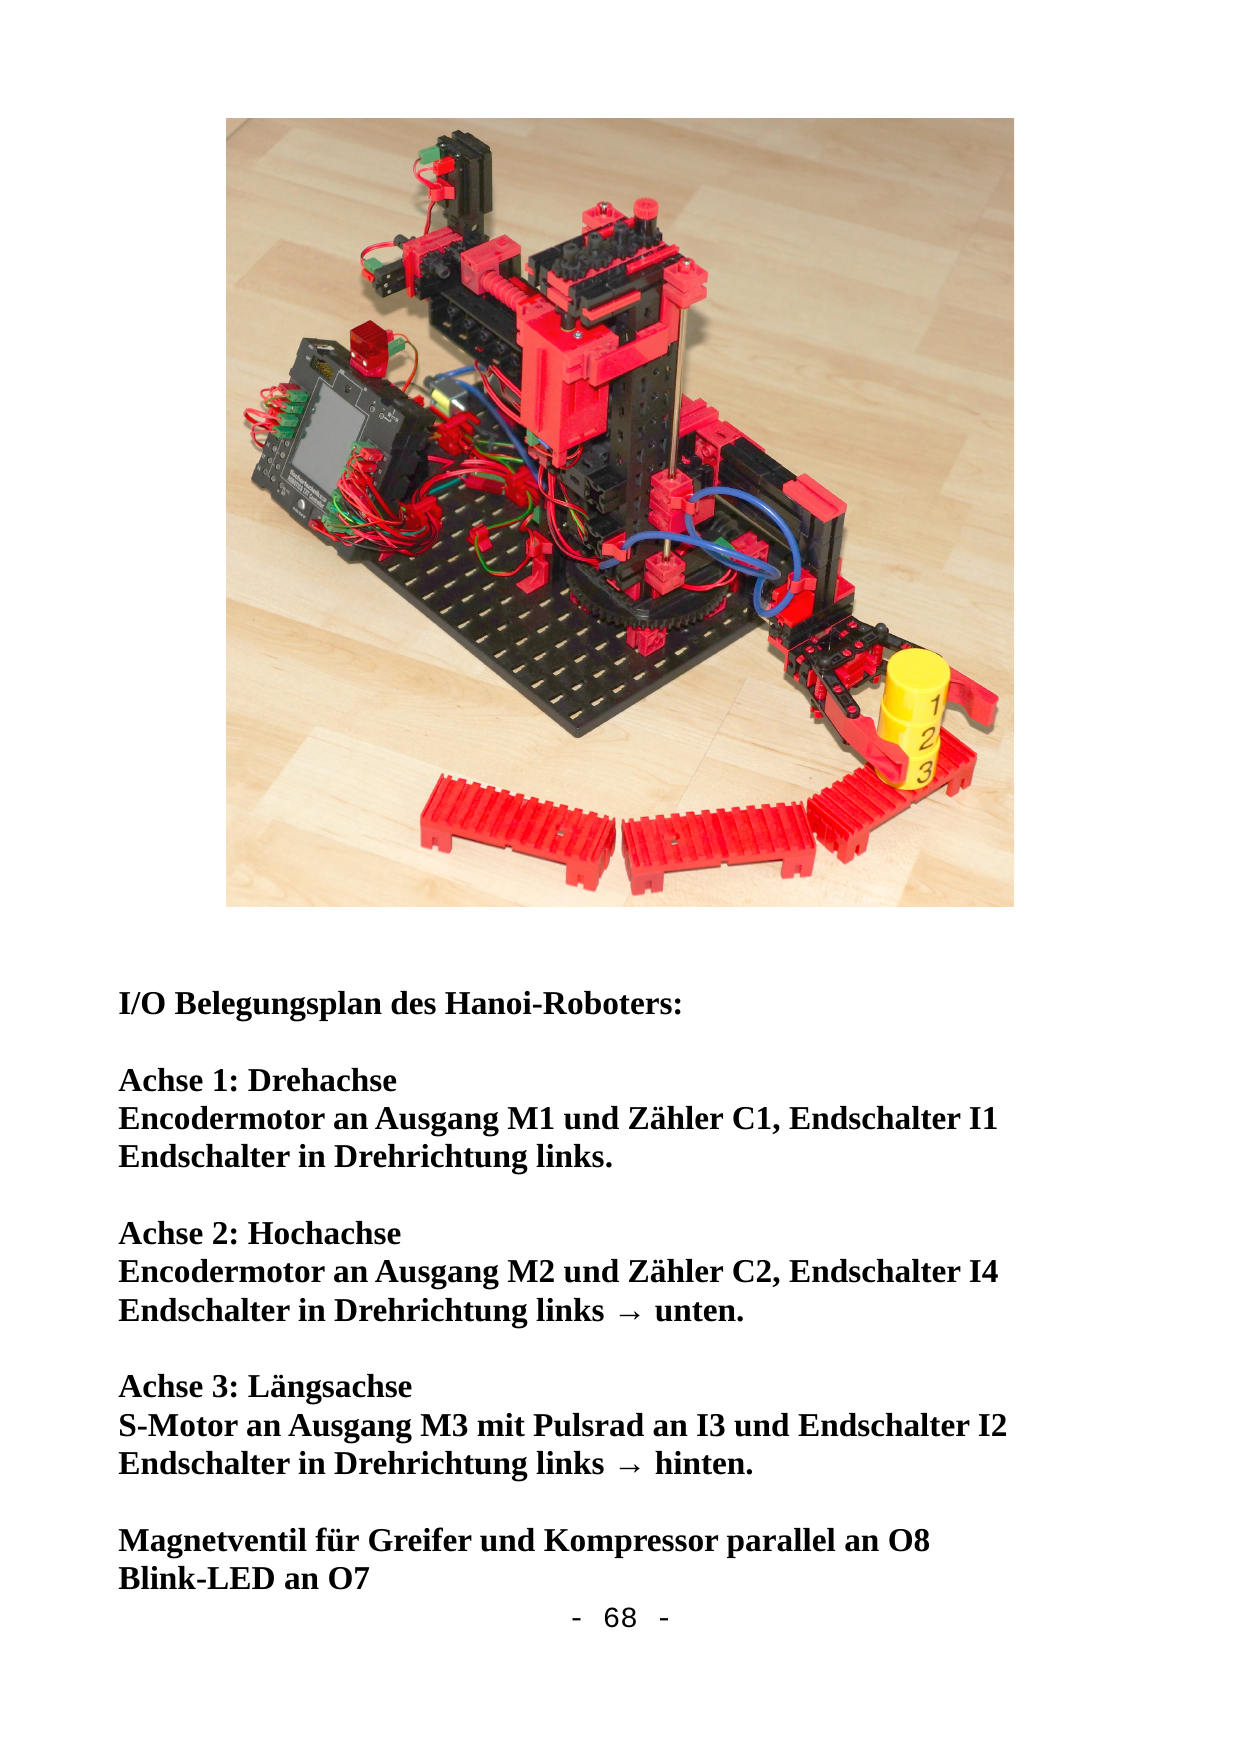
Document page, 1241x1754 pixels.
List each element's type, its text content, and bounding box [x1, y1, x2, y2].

text Magnetventil für Greifer und Kompressor parallel an O8 [118, 1520, 1122, 1558]
text Endschalter in Drehrichtung links → hinten. [118, 1443, 1122, 1482]
text I/O Belegungsplan des Hanoi-Roboters: [118, 983, 1122, 1022]
text S-Motor an Ausgang M3 mit Pulsrad an I3 und Endschalter I2 [118, 1405, 1122, 1443]
text Achse 1: Drehachse [118, 1060, 1122, 1098]
text Endschalter in Drehrichtung links. [118, 1137, 1122, 1175]
text Encodermotor an Ausgang M1 und Zähler C1, Endschalter I1 [118, 1098, 1122, 1137]
picture [226, 118, 1015, 907]
text Blink-LED an O7 [118, 1558, 1122, 1597]
text Achse 2: Hochachse [118, 1213, 1122, 1252]
text Endschalter in Drehrichtung links → unten. [118, 1290, 1122, 1328]
text Encodermotor an Ausgang M2 und Zähler C2, Endschalter I4 [118, 1252, 1122, 1290]
text Achse 3: Längsachse [118, 1367, 1122, 1405]
